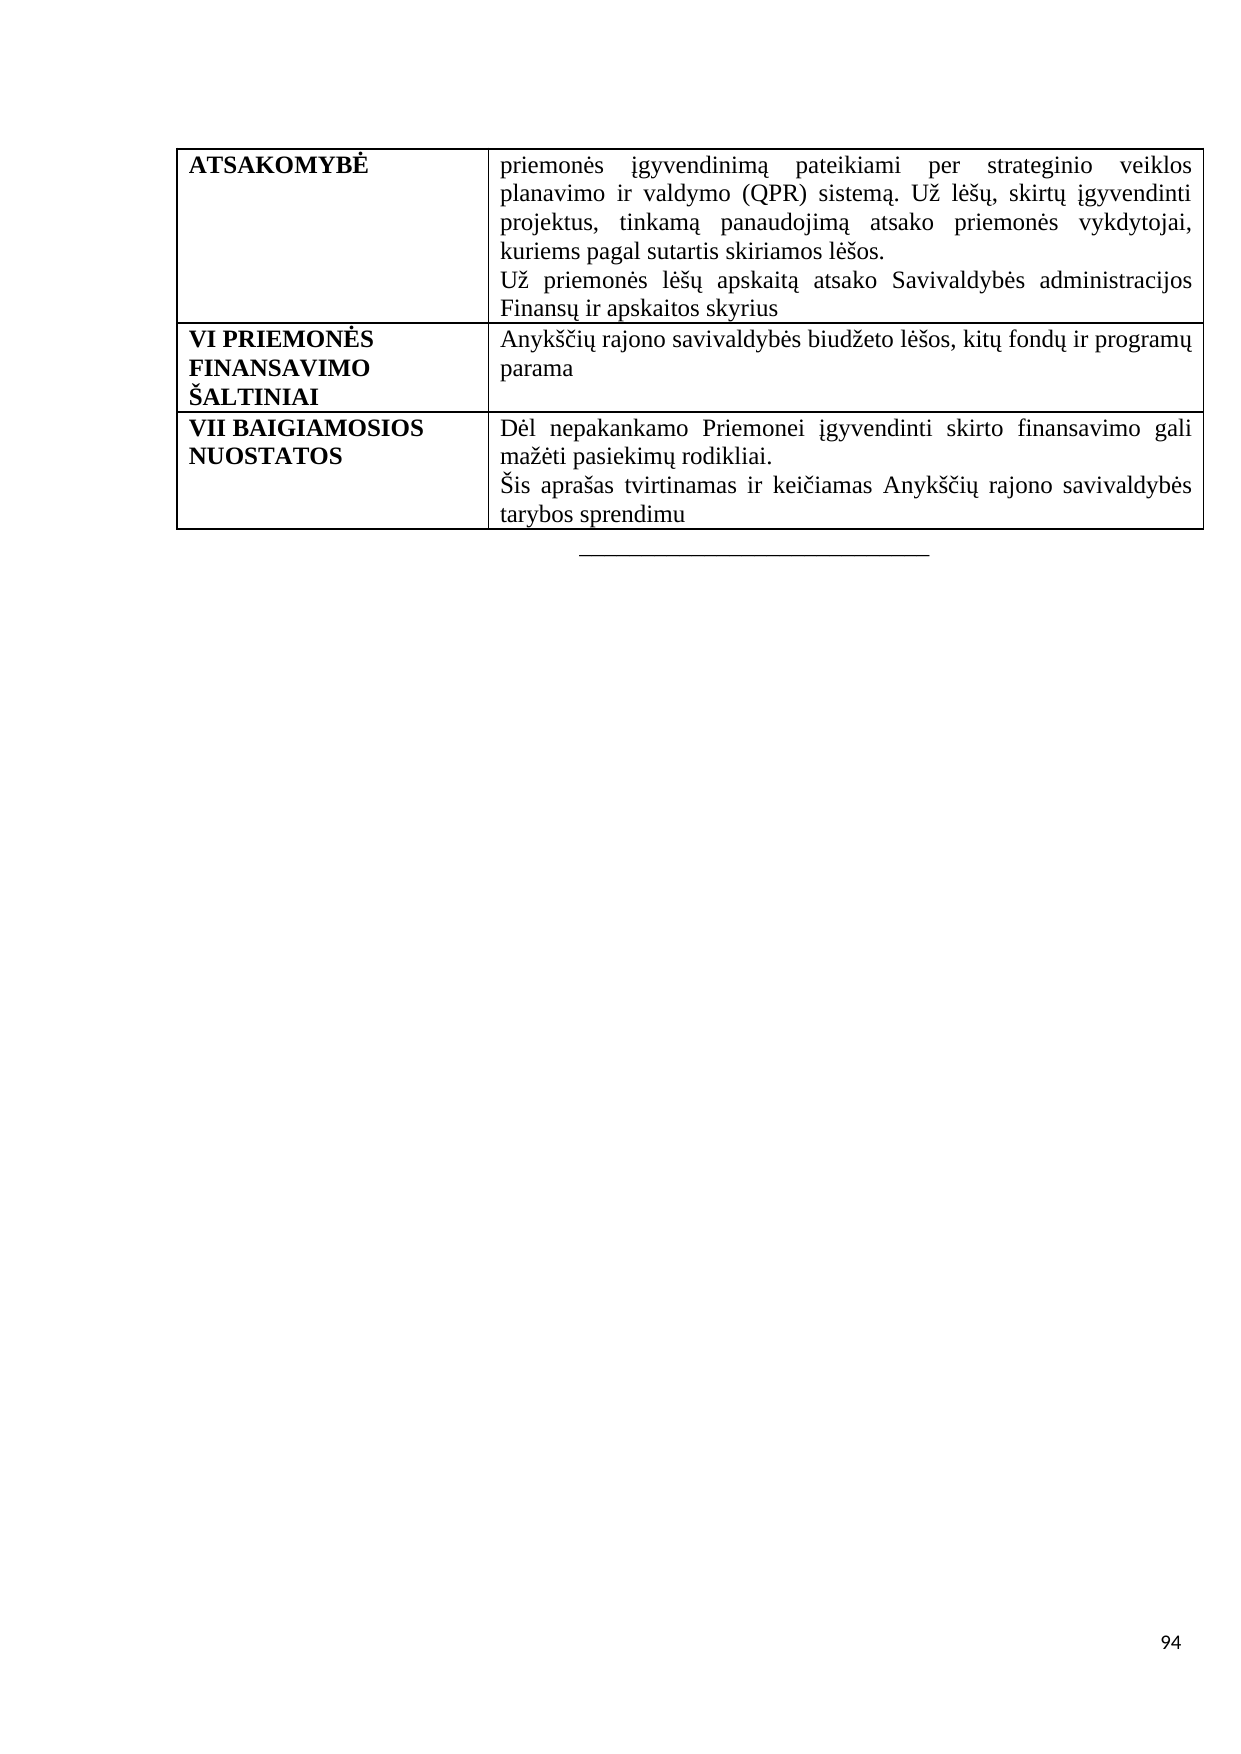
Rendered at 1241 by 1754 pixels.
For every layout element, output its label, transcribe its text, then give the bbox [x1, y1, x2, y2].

table_cell VI PRIEMONĖS FINANSAVIMO ŠALTINIAI [178, 324, 488, 411]
table_cell VII BAIGIAMOSIOS NUOSTATOS [178, 413, 488, 528]
text ____________________________ [327, 530, 1181, 558]
table_cell Dėl nepakankamo Priemonei įgyvendinti skirto finansavimo gali mažėti pasiekimų rodikliai. Šis aprašas tvirtinamas ir keičiamas Anykščių rajono savivaldybės tarybos sprendimu [489, 413, 1203, 528]
table_cell priemonės įgyvendinimą pateikiami per strateginio veiklos planavimo ir valdymo (QPR) sistemą. Už lėšų, skirtų įgyvendinti projektus, tinkamą panaudojimą atsako priemonės vykdytojai, kuriems pagal sutartis skiriamos lėšos. Už priemonės lėšų apskaitą atsako Savivaldybės administracijos Finansų ir apskaitos skyrius [489, 150, 1203, 322]
table_cell Anykščių rajono savivaldybės biudžeto lėšos, kitų fondų ir programų parama [489, 324, 1203, 411]
table_cell ATSAKOMYBĖ [178, 150, 488, 322]
